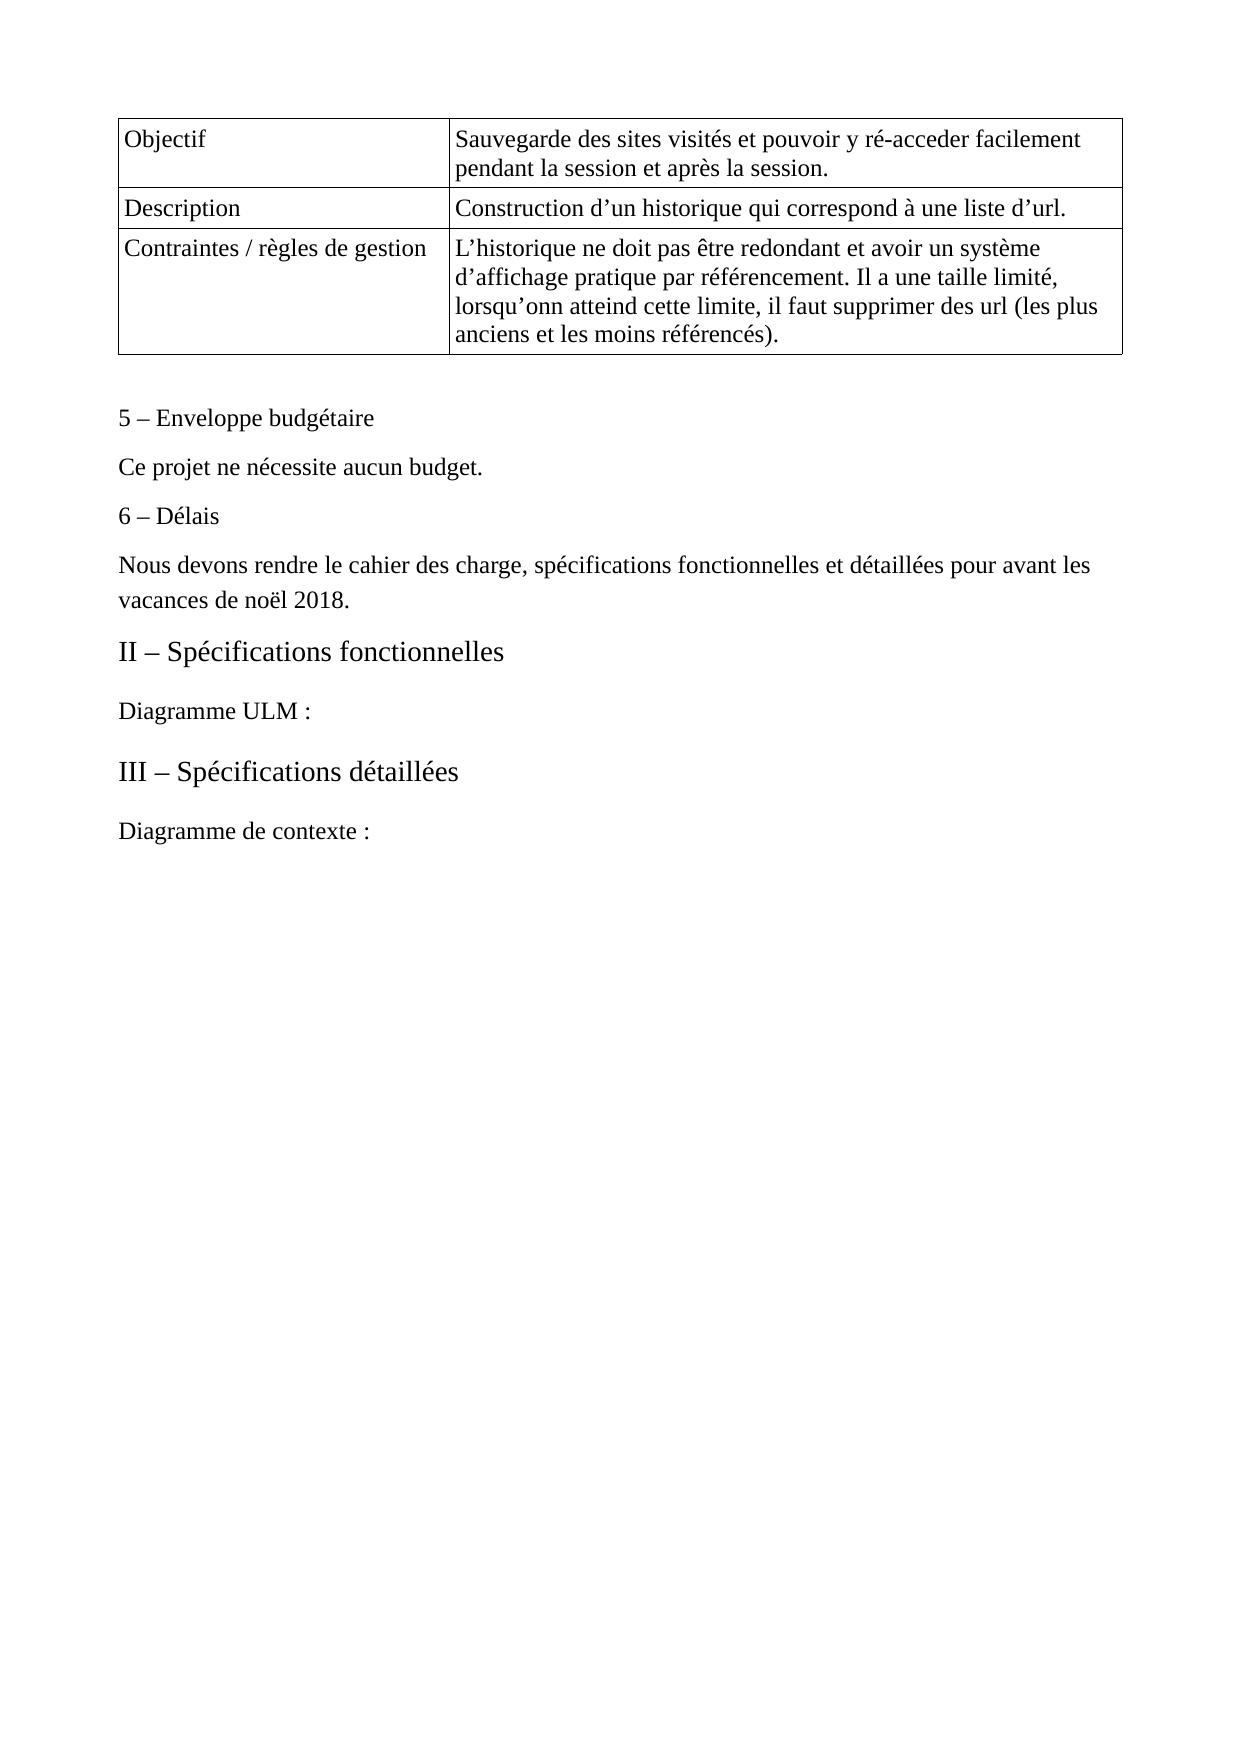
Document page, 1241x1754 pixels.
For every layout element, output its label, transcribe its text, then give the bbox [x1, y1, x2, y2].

text Nous devons rendre le cahier des charge, spécifications fonctionnelles et détaillées pour avant les vacances de noël 2018. [118, 550, 1122, 614]
text II – Spécifications fonctionnelles [118, 634, 1122, 667]
table_cell L’historique ne doit pas être redondant et avoir un système d’affichage pratique par référencement. Il a une taille limité, lorsqu’onn atteind cette limite, il faut supprimer des url (les plus anciens et les moins référencés). [450, 229, 1122, 354]
table_cell Contraintes / règles de gestion [119, 229, 449, 354]
table_cell Description [119, 188, 449, 227]
text Ce projet ne nécessite aucun budget. [118, 452, 1122, 481]
text Diagramme de contexte : [118, 816, 1122, 845]
table_cell Sauvegarde des sites visités et pouvoir y ré-acceder facilement pendant la session et après la session. [450, 119, 1122, 187]
text 6 – Délais [118, 501, 1122, 530]
text 5 – Enveloppe budgétaire [118, 403, 1122, 432]
text Diagramme ULM : [118, 696, 1122, 725]
table_cell Construction d’un historique qui correspond à une liste d’url. [450, 188, 1122, 227]
table_cell Objectif [119, 119, 449, 187]
text III – Spécifications détaillées [118, 754, 1122, 787]
